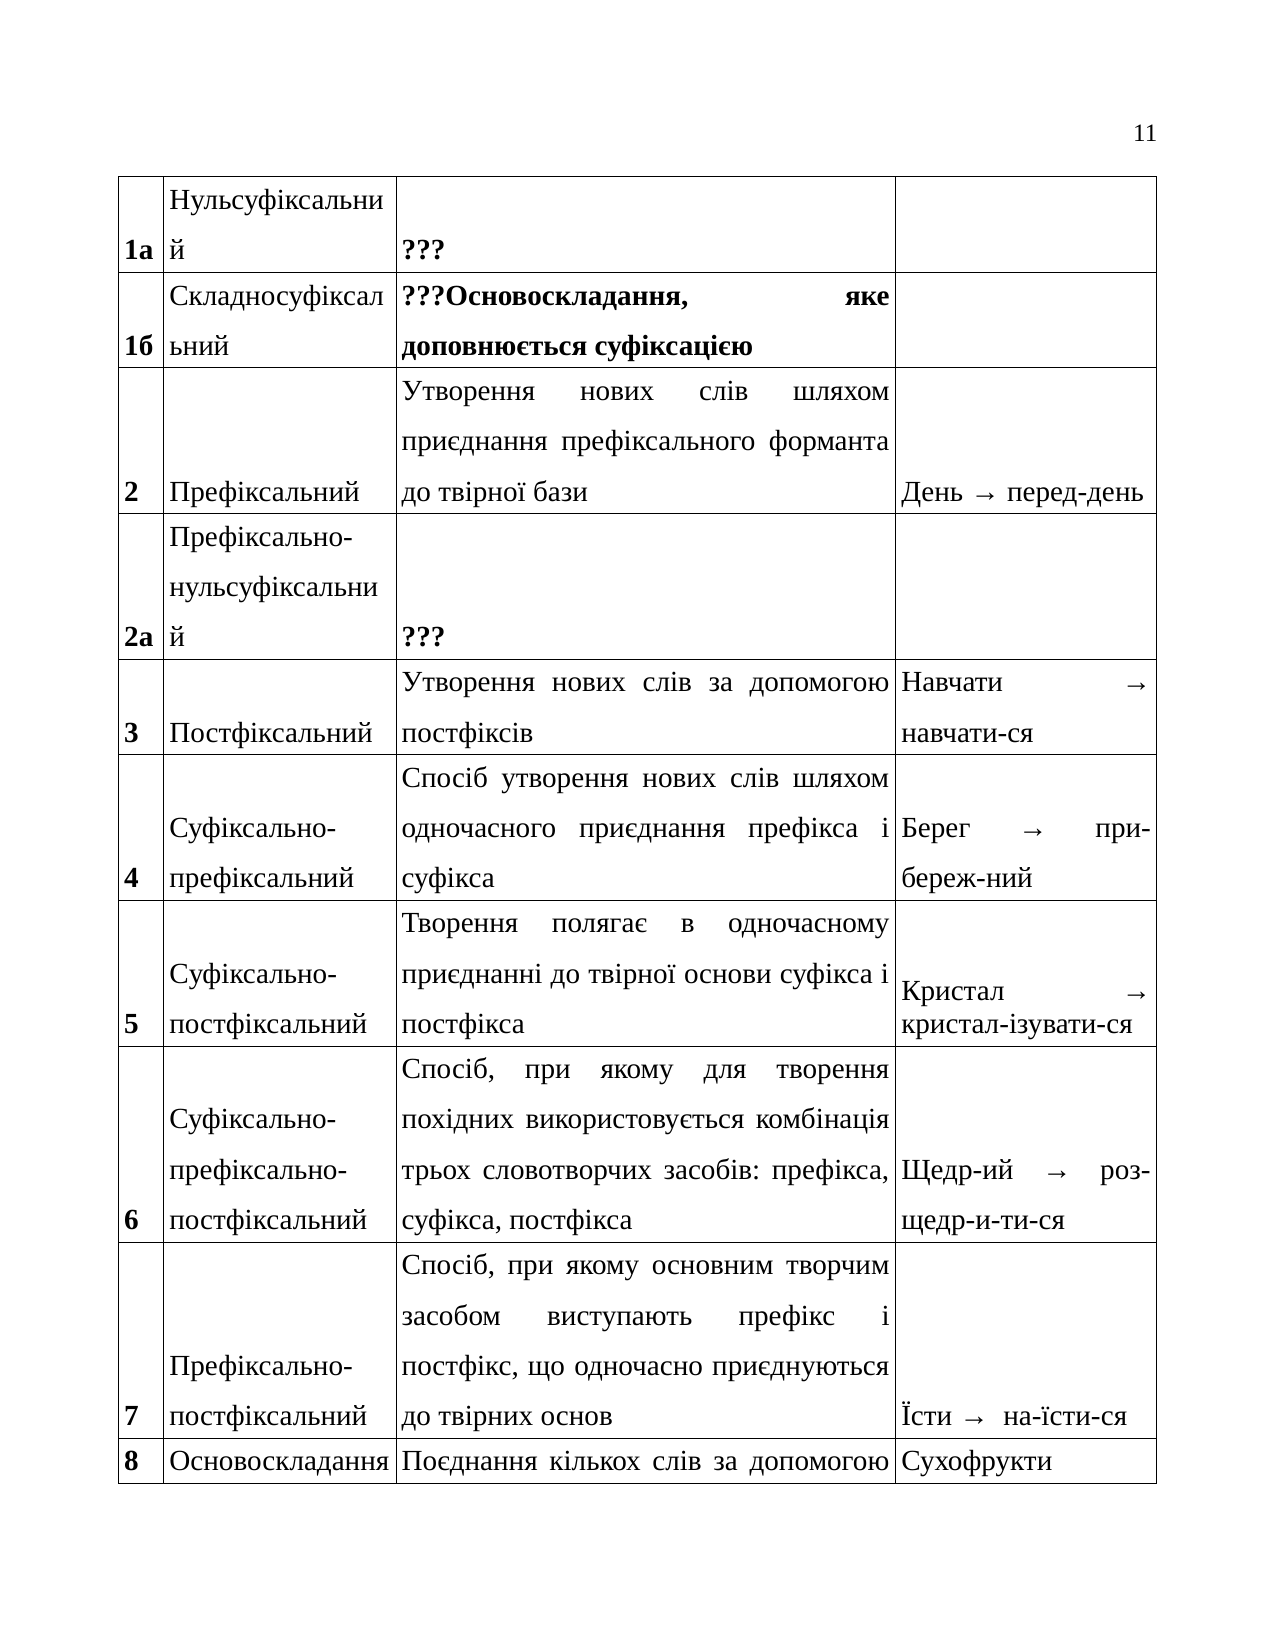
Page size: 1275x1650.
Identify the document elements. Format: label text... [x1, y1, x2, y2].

table_cell [896, 514, 1156, 659]
table_cell ??? [397, 177, 895, 272]
table_cell 2а [119, 514, 163, 659]
table_cell Щедр-ий → роз-щедр-и-ти-ся [896, 1047, 1156, 1242]
table_cell Спосіб утворення нових слів шляхом одночасного приєднання префікса і суфікса [397, 755, 895, 900]
table_cell День → перед-день [896, 368, 1156, 513]
table_cell Спосіб, при якому основним творчим засобом виступають префікс і постфікс, що одночасно приєднуються до твірних основ [397, 1243, 895, 1438]
table_cell Префіксально-нульсуфіксальний [164, 514, 396, 659]
table_cell Утворення нових слів за допомогою постфіксів [397, 660, 895, 754]
table_cell 1а [119, 177, 163, 272]
table_cell 2 [119, 368, 163, 513]
table_cell 3 [119, 660, 163, 754]
table_cell Сухофрукти [896, 1439, 1156, 1483]
table_cell Основоскладання [164, 1439, 396, 1483]
table_cell Кристал → кристал-ізувати-ся [896, 901, 1156, 1046]
table_cell [896, 177, 1156, 272]
table_cell Берег → при-береж-ний [896, 755, 1156, 900]
table_cell Суфіксально-префіксальний [164, 755, 396, 900]
table_cell Поєднання кількох слів за допомогою [397, 1439, 895, 1483]
table_cell Префіксальний [164, 368, 396, 513]
table_cell Суфіксально-префіксально-постфіксальний [164, 1047, 396, 1242]
table_cell Складносуфіксальний [164, 273, 396, 367]
table_cell [896, 273, 1156, 367]
table_cell Навчати → навчати-ся [896, 660, 1156, 754]
table_cell 4 [119, 755, 163, 900]
table_cell Нульсуфіксальний [164, 177, 396, 272]
table_cell Творення полягає в одночасному приєднанні до твірної основи суфікса і постфікса [397, 901, 895, 1046]
table_cell 5 [119, 901, 163, 1046]
table_cell 1б [119, 273, 163, 367]
table_cell ???Основоскладання, яке доповнюється суфіксацією [397, 273, 895, 367]
table_cell Спосіб, при якому для творення похідних використовується комбінація трьох словотворчих засобів: префікса, суфікса, постфікса [397, 1047, 895, 1242]
table_cell 8 [119, 1439, 163, 1483]
table_cell Їсти → на-їсти-ся [896, 1243, 1156, 1438]
table_cell 6 [119, 1047, 163, 1242]
table_cell 7 [119, 1243, 163, 1438]
table_cell Суфіксально-постфіксальний [164, 901, 396, 1046]
table_cell Утворення нових слів шляхом приєднання префіксального форманта до твірної бази [397, 368, 895, 513]
table_cell ??? [397, 514, 895, 659]
table_cell Постфіксальний [164, 660, 396, 754]
table_cell Префіксально-постфіксальний [164, 1243, 396, 1438]
